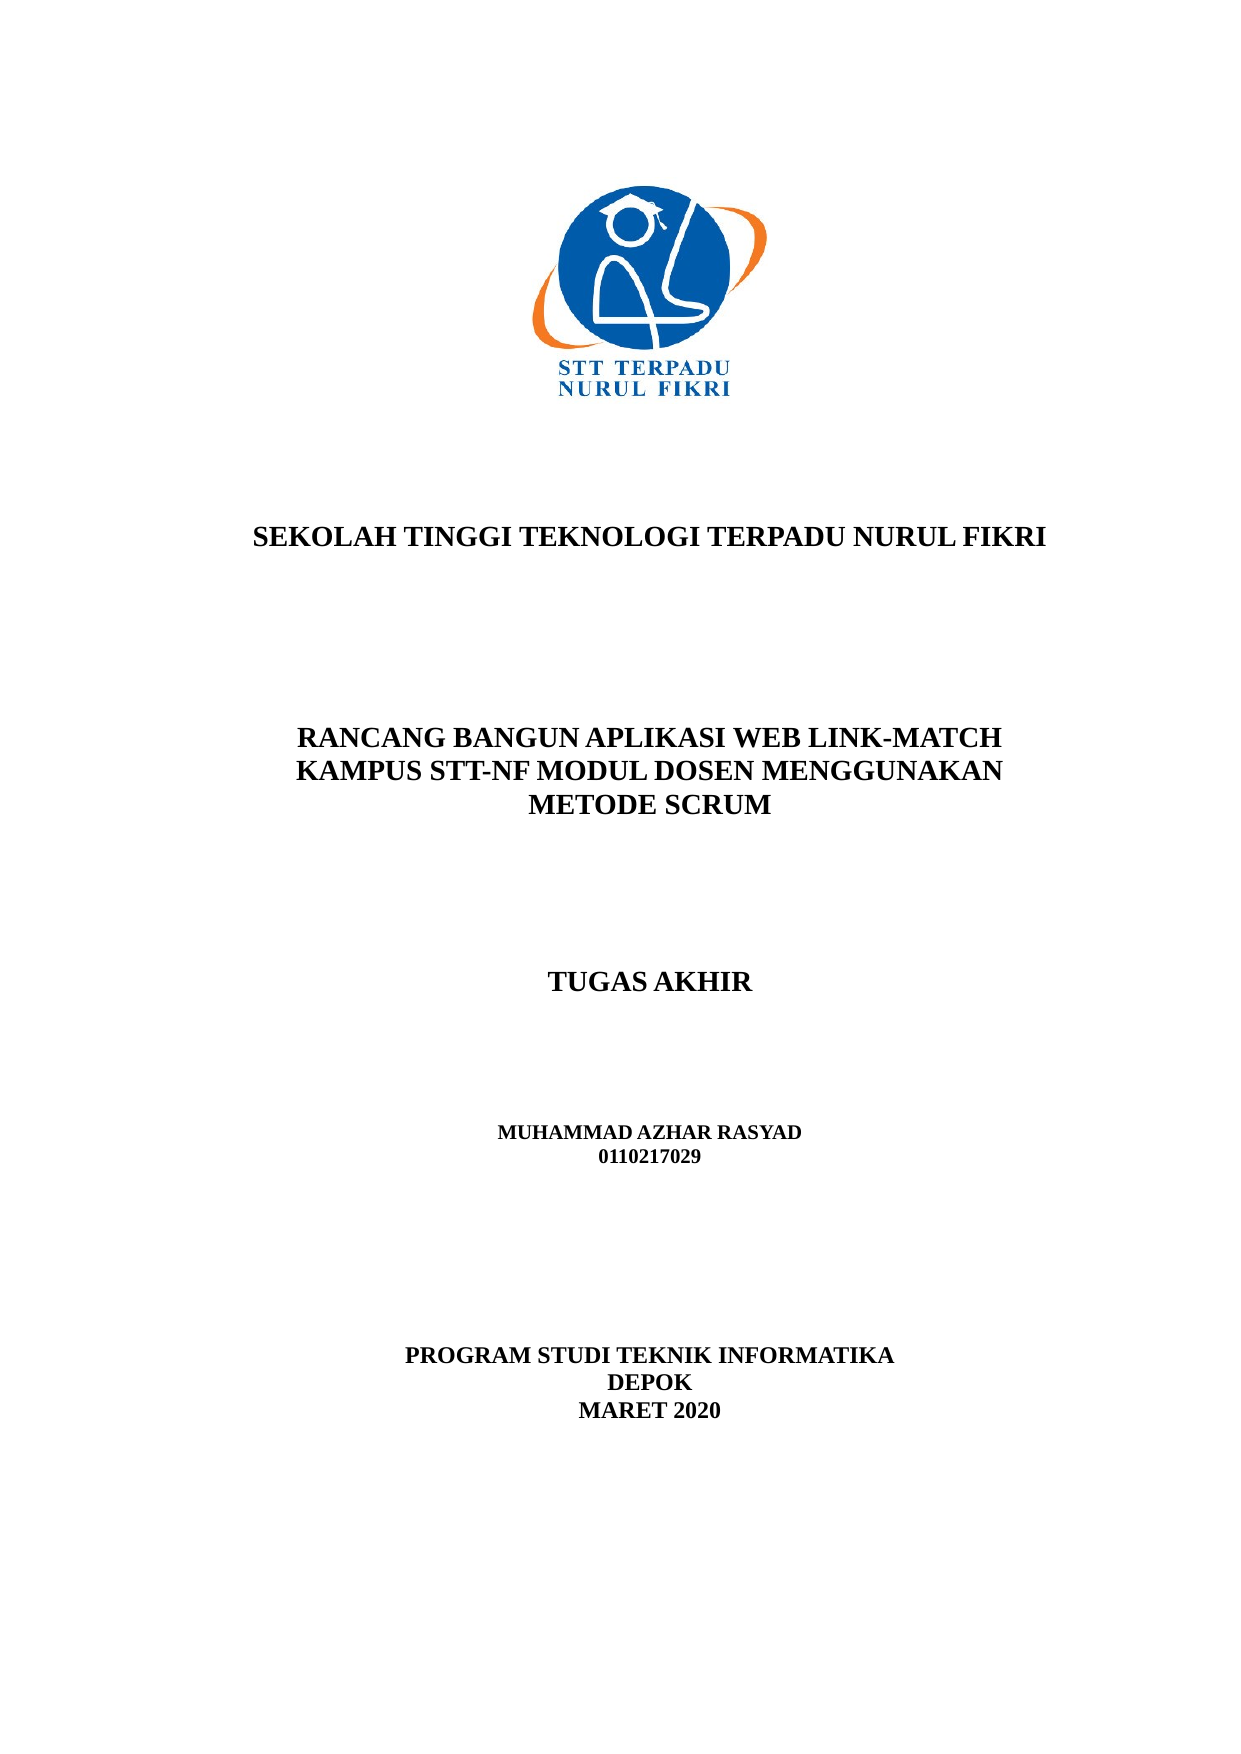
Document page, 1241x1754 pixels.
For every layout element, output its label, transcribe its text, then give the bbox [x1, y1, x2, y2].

text RANCANG BANGUN APLIKASI WEB LINK-MATCH KAMPUS STT-NF MODUL DOSEN MENGGUNAKAN METODE SCRUM [236, 720, 1063, 821]
text MARET 2020 [236, 1396, 1063, 1423]
text TUGAS AKHIR [236, 964, 1063, 998]
text DEPOK [236, 1368, 1063, 1396]
text 0110217029 [236, 1144, 1063, 1168]
text SEKOLAH TINGGI TEKNOLOGI TERPADU NURUL FIKRI [236, 519, 1063, 552]
text MUHAMMAD AZHAR RASYAD [236, 1120, 1063, 1144]
picture [531, 177, 769, 404]
text PROGRAM STUDI TEKNIK INFORMATIKA [236, 1341, 1063, 1368]
